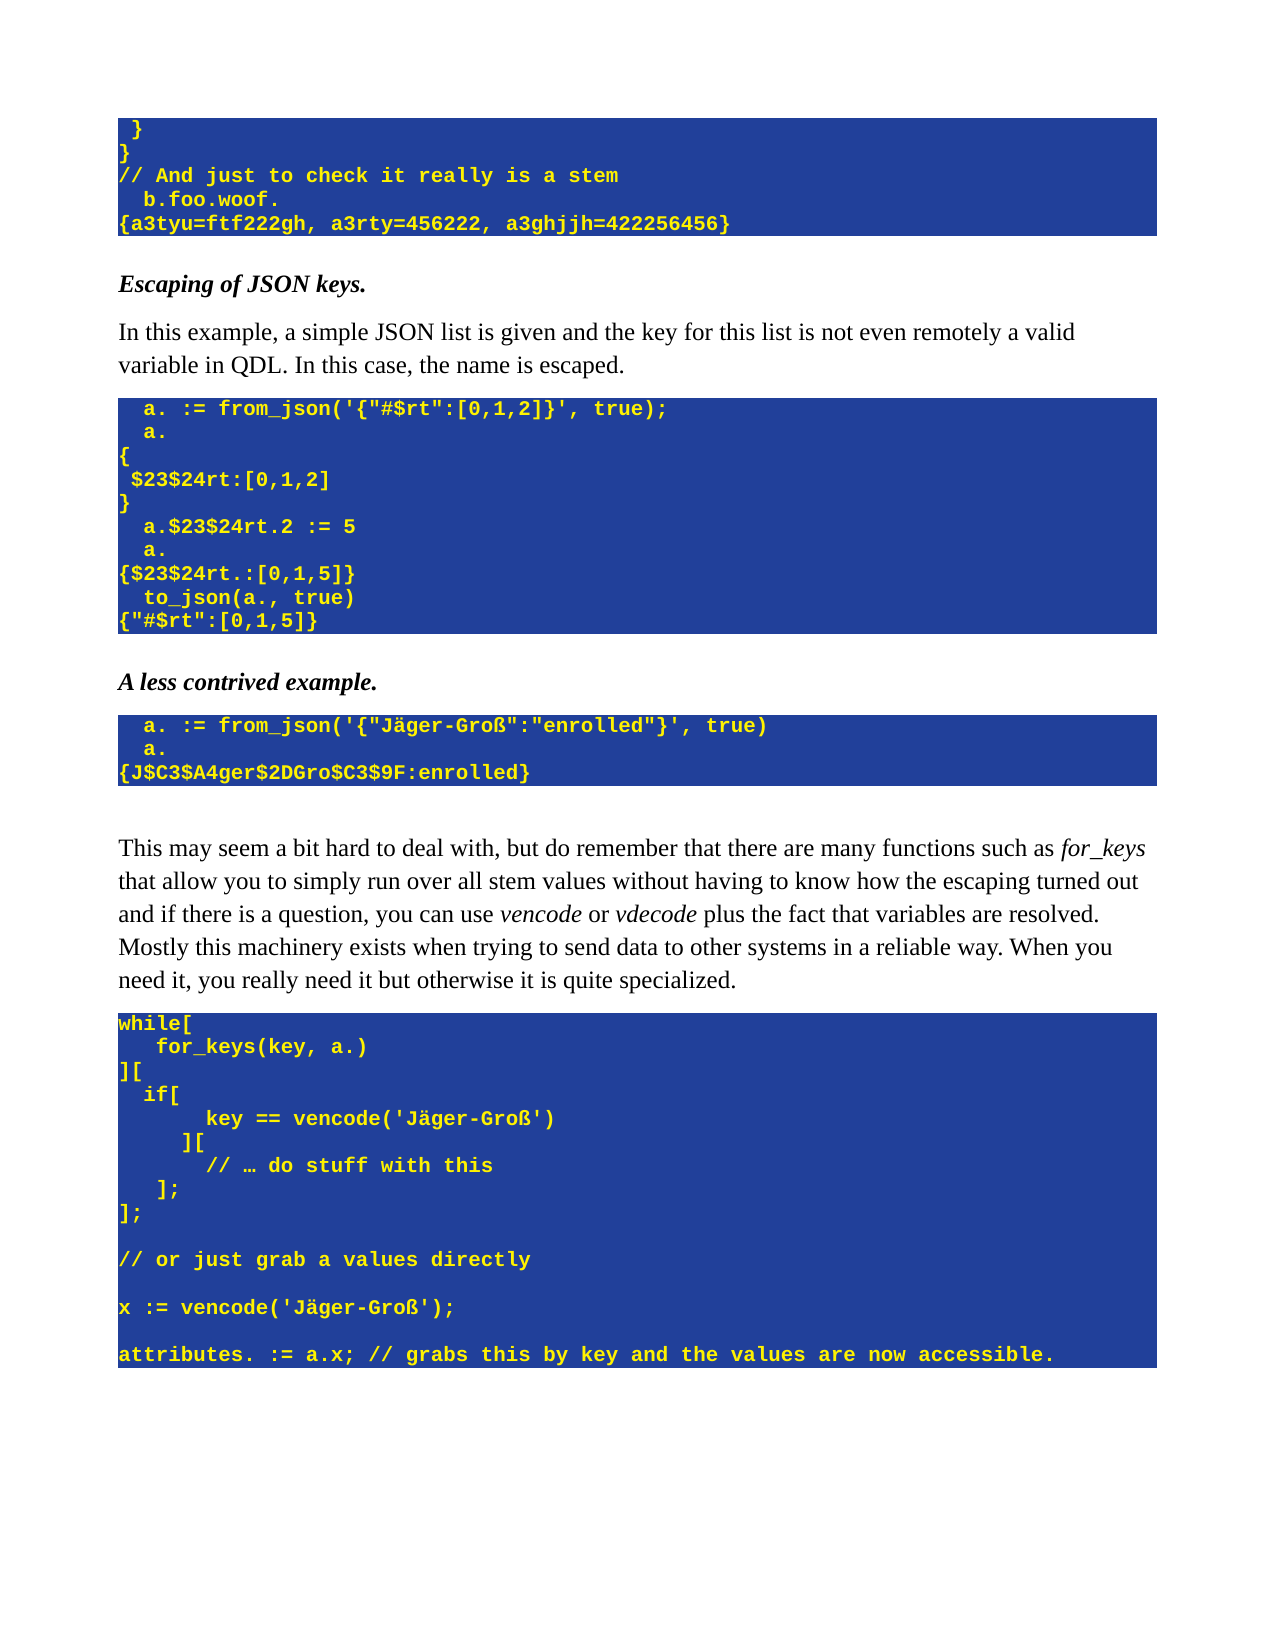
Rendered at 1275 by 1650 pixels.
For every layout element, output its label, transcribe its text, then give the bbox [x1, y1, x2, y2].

text x := vencode('Jäger-Groß'); [118, 1297, 1157, 1320]
text a. [118, 738, 1157, 762]
text ][ [118, 1131, 1157, 1155]
text {a3tyu=ftf222gh, a3rty=456222, a3ghjjh=422256456} [118, 213, 1157, 236]
text to_json(a., true) [118, 587, 1157, 610]
text } [118, 142, 1157, 165]
text { [118, 445, 1157, 468]
text if[ [118, 1084, 1157, 1107]
text key == vencode('Jäger-Groß') [118, 1107, 1157, 1131]
text } [118, 492, 1157, 516]
text for_keys(key, a.) [118, 1037, 1157, 1060]
text A less contrived example. [118, 634, 1157, 696]
text ]; [118, 1178, 1157, 1202]
text attributes. := a.x; // grabs this by key and the values are now accessible. [118, 1344, 1157, 1368]
text This may seem a bit hard to deal with, but do remember that there are many functions such as for_keys that allow you to simply run over all stem values without having to know how the escaping turned out and if there is a question, you can use vencode or vdecode plus the fact that variables are resolved. Mostly this machinery exists when trying to send data to other systems in a reliable way. When you need it, you really need it but otherwise it is quite specialized. [118, 833, 1157, 994]
text a. [118, 539, 1157, 563]
text b.foo.woof. [118, 189, 1157, 213]
text while[ [118, 1013, 1157, 1037]
text } [118, 118, 1157, 142]
text In this example, a simple JSON list is given and the key for this list is not even remotely a valid variable in QDL. In this case, the name is escaped. [118, 317, 1157, 379]
text a. := from_json('{"Jäger-Groß":"enrolled"}', true) [118, 715, 1157, 738]
text ][ [118, 1060, 1157, 1084]
text $23$24rt:[0,1,2] [118, 468, 1157, 492]
text Escaping of JSON keys. [118, 236, 1157, 298]
text a. [118, 421, 1157, 445]
text // And just to check it really is a stem [118, 165, 1157, 189]
text ]; [118, 1202, 1157, 1226]
text a. := from_json('{"#$rt":[0,1,2]}', true); [118, 398, 1157, 421]
text {$23$24rt.:[0,1,5]} [118, 563, 1157, 587]
text // or just grab a values directly [118, 1249, 1157, 1273]
text // … do stuff with this [118, 1155, 1157, 1178]
text a.$23$24rt.2 := 5 [118, 516, 1157, 539]
text {J$C3$A4ger$2DGro$C3$9F:enrolled} [118, 762, 1157, 786]
text {"#$rt":[0,1,5]} [118, 610, 1157, 634]
